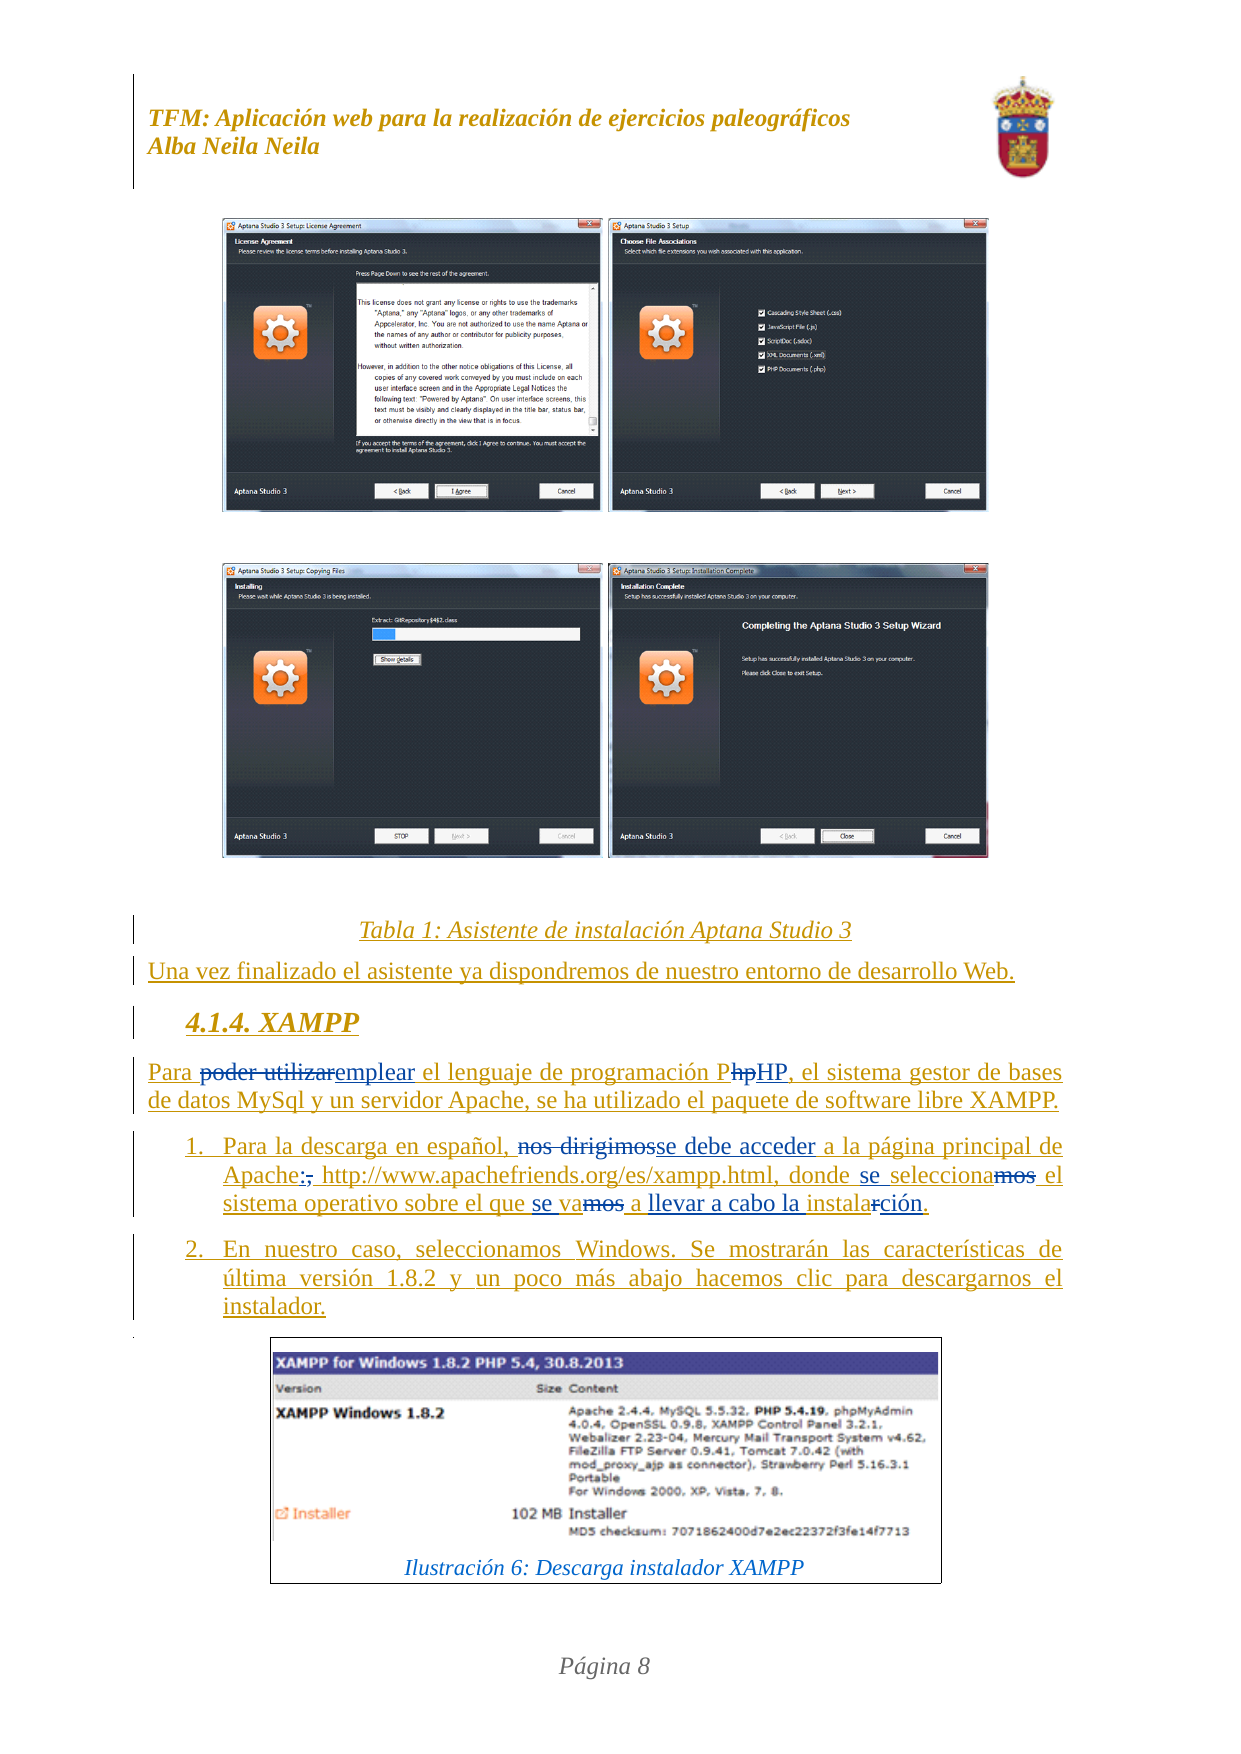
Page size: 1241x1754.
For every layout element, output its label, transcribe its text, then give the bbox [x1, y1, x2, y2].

table_header [605, 218, 991, 560]
list En nuestro caso, seleccionamos Windows. Se mostrarán las características de [185, 1234, 1063, 1259]
picture [986, 76, 1063, 186]
list última versión 1.8.2 y un poco más abajo hacemos clic para descargarnos el instalador. [185, 1260, 1063, 1320]
table_header [219, 218, 605, 560]
table_cell [605, 560, 991, 902]
table_cell [219, 560, 605, 902]
subtitle 4.1.4. XAMPP [186, 1006, 1063, 1039]
list Ilustración 6: Descarga instalador XAMPP [273, 1541, 938, 1580]
list [271, 1338, 941, 1583]
list Para la descarga en español, se debe acceder a la página principal de Apache: http://www.apachefriends.org/es/xampp.html, donde se selecciona el sistema operativo sobre el que se va a llevar a cabo la instalación. [185, 1131, 1063, 1217]
text Una vez finalizado el asistente ya dispondremos de nuestro entorno de desarrollo Web. [148, 956, 1063, 985]
text Tabla 1: Asistente de instalación Aptana Studio 3 [148, 915, 1063, 944]
text Para emplear el lenguaje de programación PHP, el sistema gestor de bases de datos MySql y un servidor Apache, se ha utilizado el paquete de software libre XAMPP. [148, 1057, 1063, 1114]
